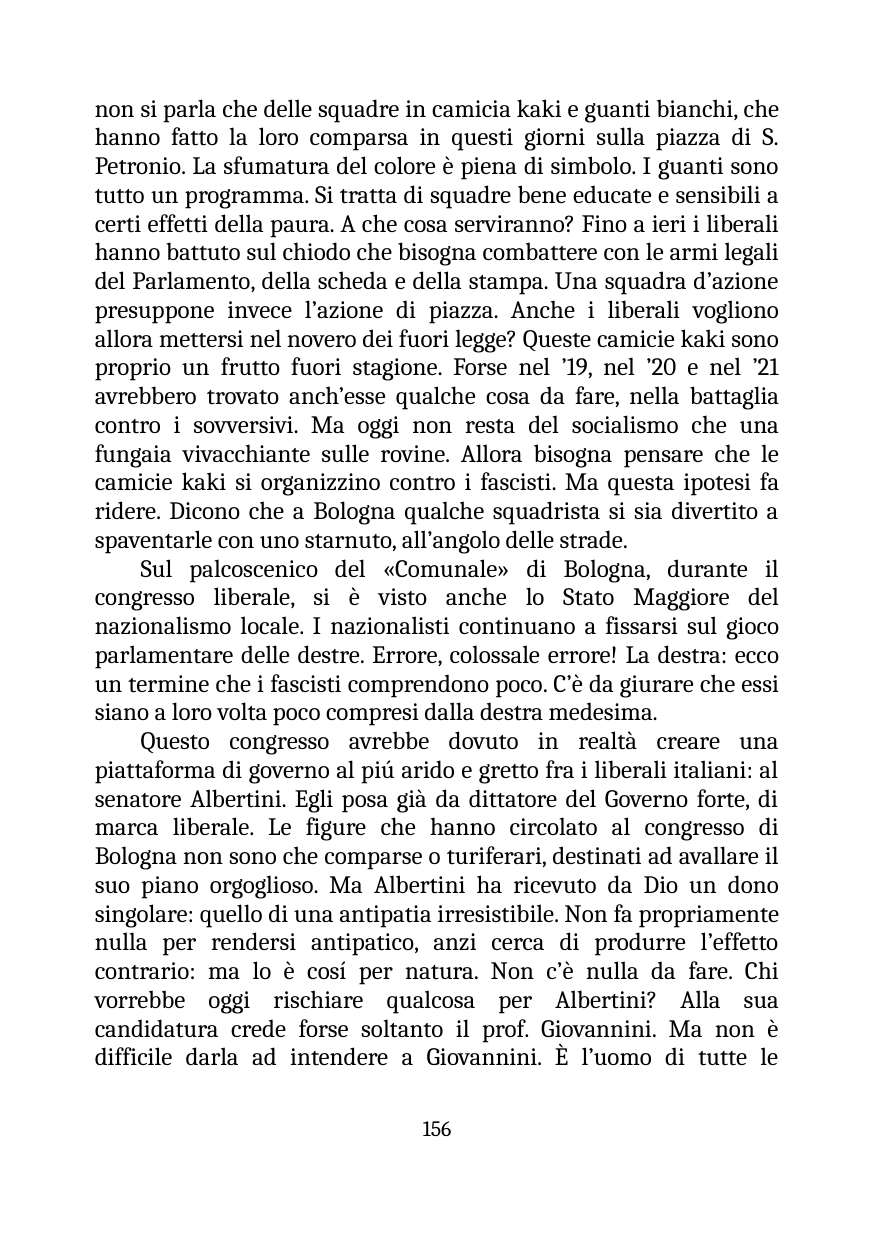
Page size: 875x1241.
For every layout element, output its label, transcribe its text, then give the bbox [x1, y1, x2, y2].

text Questo congresso avrebbe dovuto in realtà creare una piattaforma di governo al piú arido e gretto fra i liberali italiani: al senatore Albertini. Egli posa già da dittatore del Governo forte, di marca liberale. Le figure che hanno circolato al congresso di Bologna non sono che comparse o turiferari, destinati ad avallare il suo piano orgoglioso. Ma Albertini ha ricevuto da Dio un dono singolare: quello di una antipatia irresistibile. Non fa propriamente nulla per rendersi antipatico, anzi cerca di produrre l’effetto contrario: ma lo è cosí per natura. Non c’è nulla da fare. Chi vorrebbe oggi rischiare qualcosa per Albertini? Alla sua candidatura crede forse soltanto il prof. Giovannini. Ma non è difficile darla ad intendere a Giovannini. È l’uomo di tutte le [94, 727, 779, 1072]
text non si parla che delle squadre in camicia kaki e guanti bianchi, che hanno fatto la loro comparsa in questi giorni sulla piazza di S. Petronio. La sfumatura del colore è piena di simbolo. I guanti sono tutto un programma. Si tratta di squadre bene educate e sensibili a certi effetti della paura. A che cosa serviranno? Fino a ieri i liberali hanno battuto sul chiodo che bisogna combattere con le armi legali del Parlamento, della scheda e della stampa. Una squadra d’azione presuppone invece l’azione di piazza. Anche i liberali vogliono allora mettersi nel novero dei fuori legge? Queste camicie kaki sono proprio un frutto fuori stagione. Forse nel ’19, nel ’20 e nel ’21 avrebbero trovato anch’esse qualche cosa da fare, nella battaglia contro i sovversivi. Ma oggi non resta del socialismo che una fungaia vivacchiante sulle rovine. Allora bisogna pensare che le camicie kaki si organizzino contro i fascisti. Ma questa ipotesi fa ridere. Dicono che a Bologna qualche squadrista si sia divertito a spaventarle con uno starnuto, all’angolo delle strade. [94, 94, 779, 554]
text Sul palcoscenico del «Comunale» di Bologna, durante il congresso liberale, si è visto anche lo Stato Maggiore del nazionalismo locale. I nazionalisti continuano a fissarsi sul gioco parlamentare delle destre. Errore, colossale errore! La destra: ecco un termine che i fascisti comprendono poco. C’è da giurare che essi siano a loro volta poco compresi dalla destra medesima. [94, 554, 779, 727]
